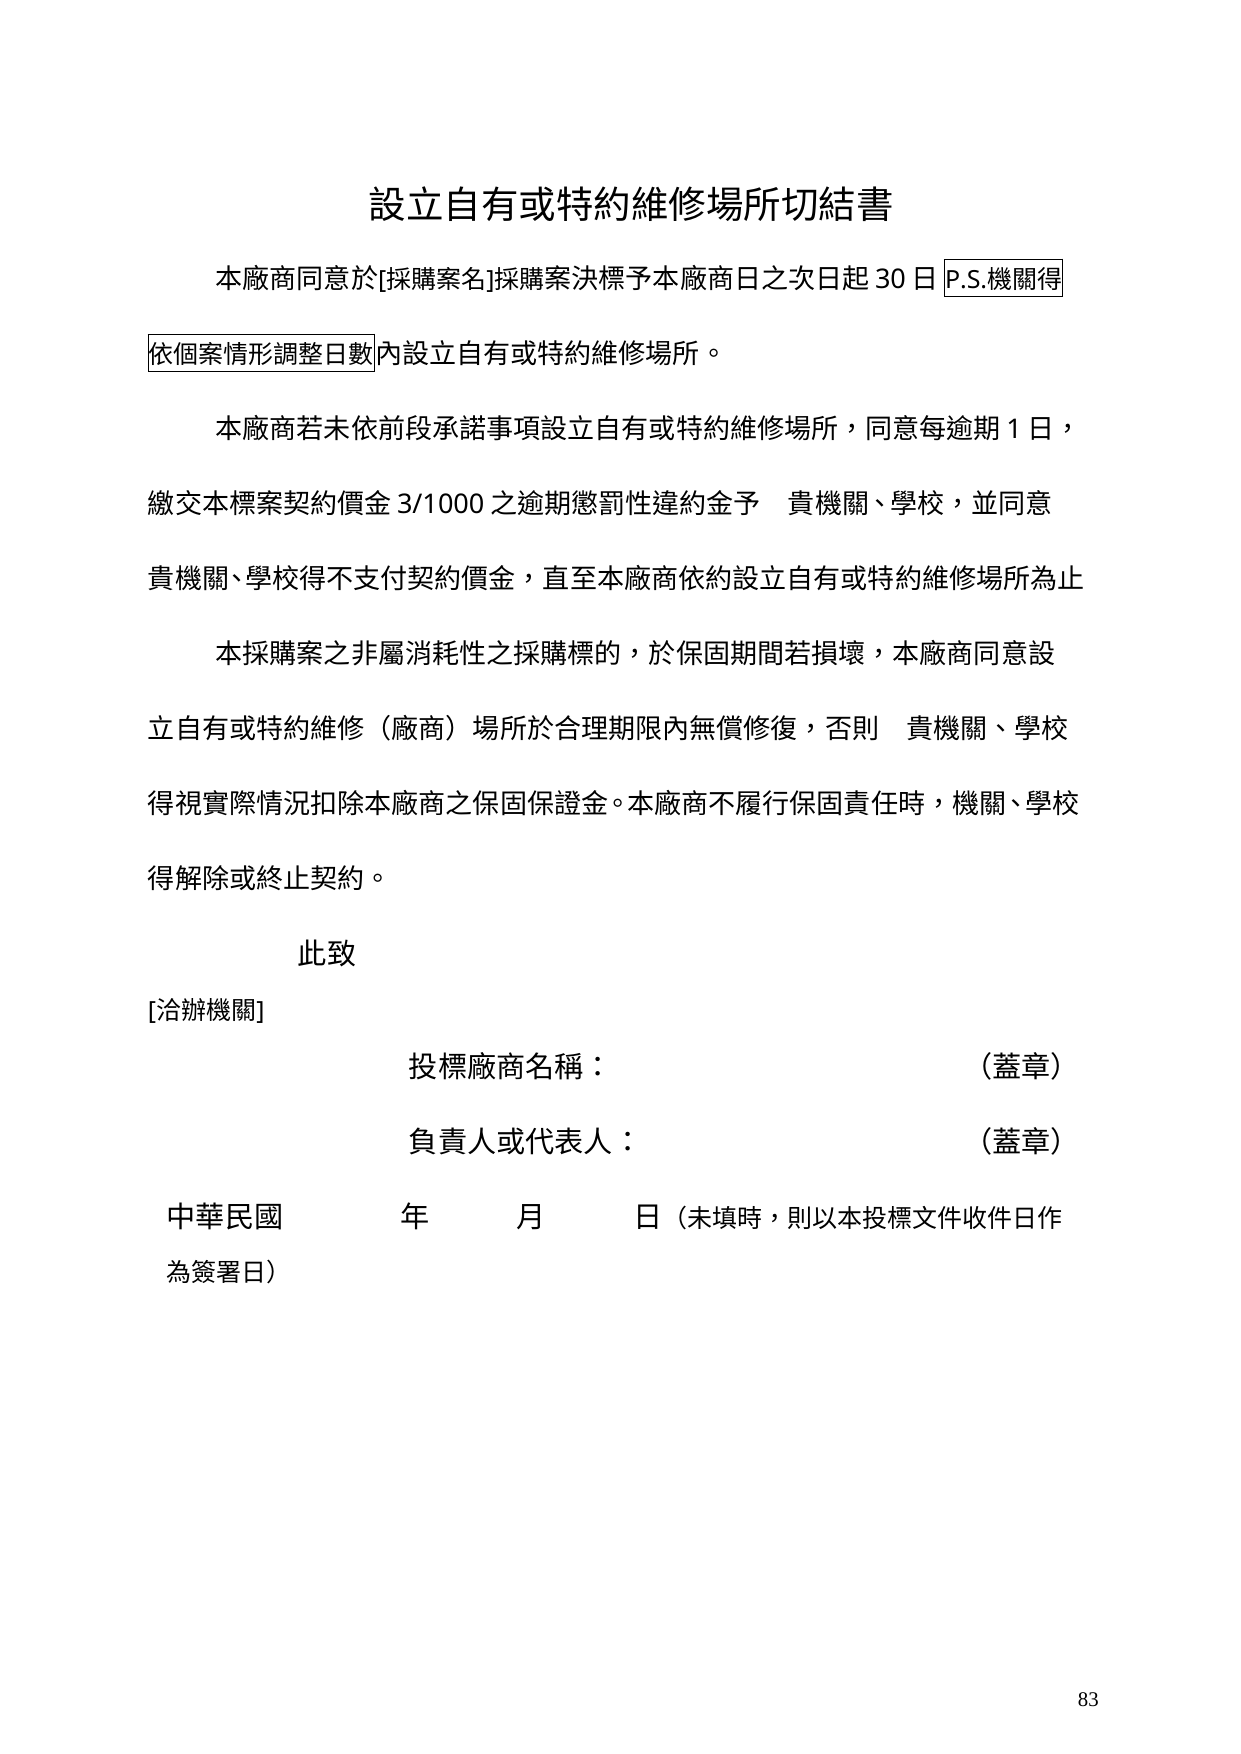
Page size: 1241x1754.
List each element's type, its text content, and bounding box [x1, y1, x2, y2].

text 本廠商若未依前段承諾事項設立自有或特約維修場所，同意每逾期1日，繳交本標案契約價金3/1000之逾期懲罰性違約金予 貴機關、學校，並同意 貴機關、學校得不支付契約價金，直至本廠商依約設立自有或特約維修場所為止。 [148, 389, 1079, 614]
text 本採購案之非屬消耗性之採購標的，於保固期間若損壞，本廠商同意設立自有或特約維修（廠商）場所於合理期限內無償修復，否則 貴機關、學校得視實際情況扣除本廠商之保固保證金。本廠商不履行保固責任時，機關、學校得解除或終止契約。 [148, 614, 1079, 914]
text 此致 [298, 914, 1079, 989]
text 中華民國 年 月 日（未填時，則以本投標文件收件日作為簽署日） [166, 1177, 1079, 1289]
text 本廠商同意於[採購案名]採購案決標予本廠商日之次日起30日P.S.機關得依個案情形調整日數內設立自有或特約維修場所。 [148, 239, 1079, 389]
text [洽辦機關] [148, 989, 1079, 1027]
text 設立自有或特約維修場所切結書 [148, 164, 1079, 239]
text 負責人或代表人： （蓋章） [148, 1102, 1079, 1177]
text 投標廠商名稱： （蓋章） [148, 1027, 1079, 1102]
